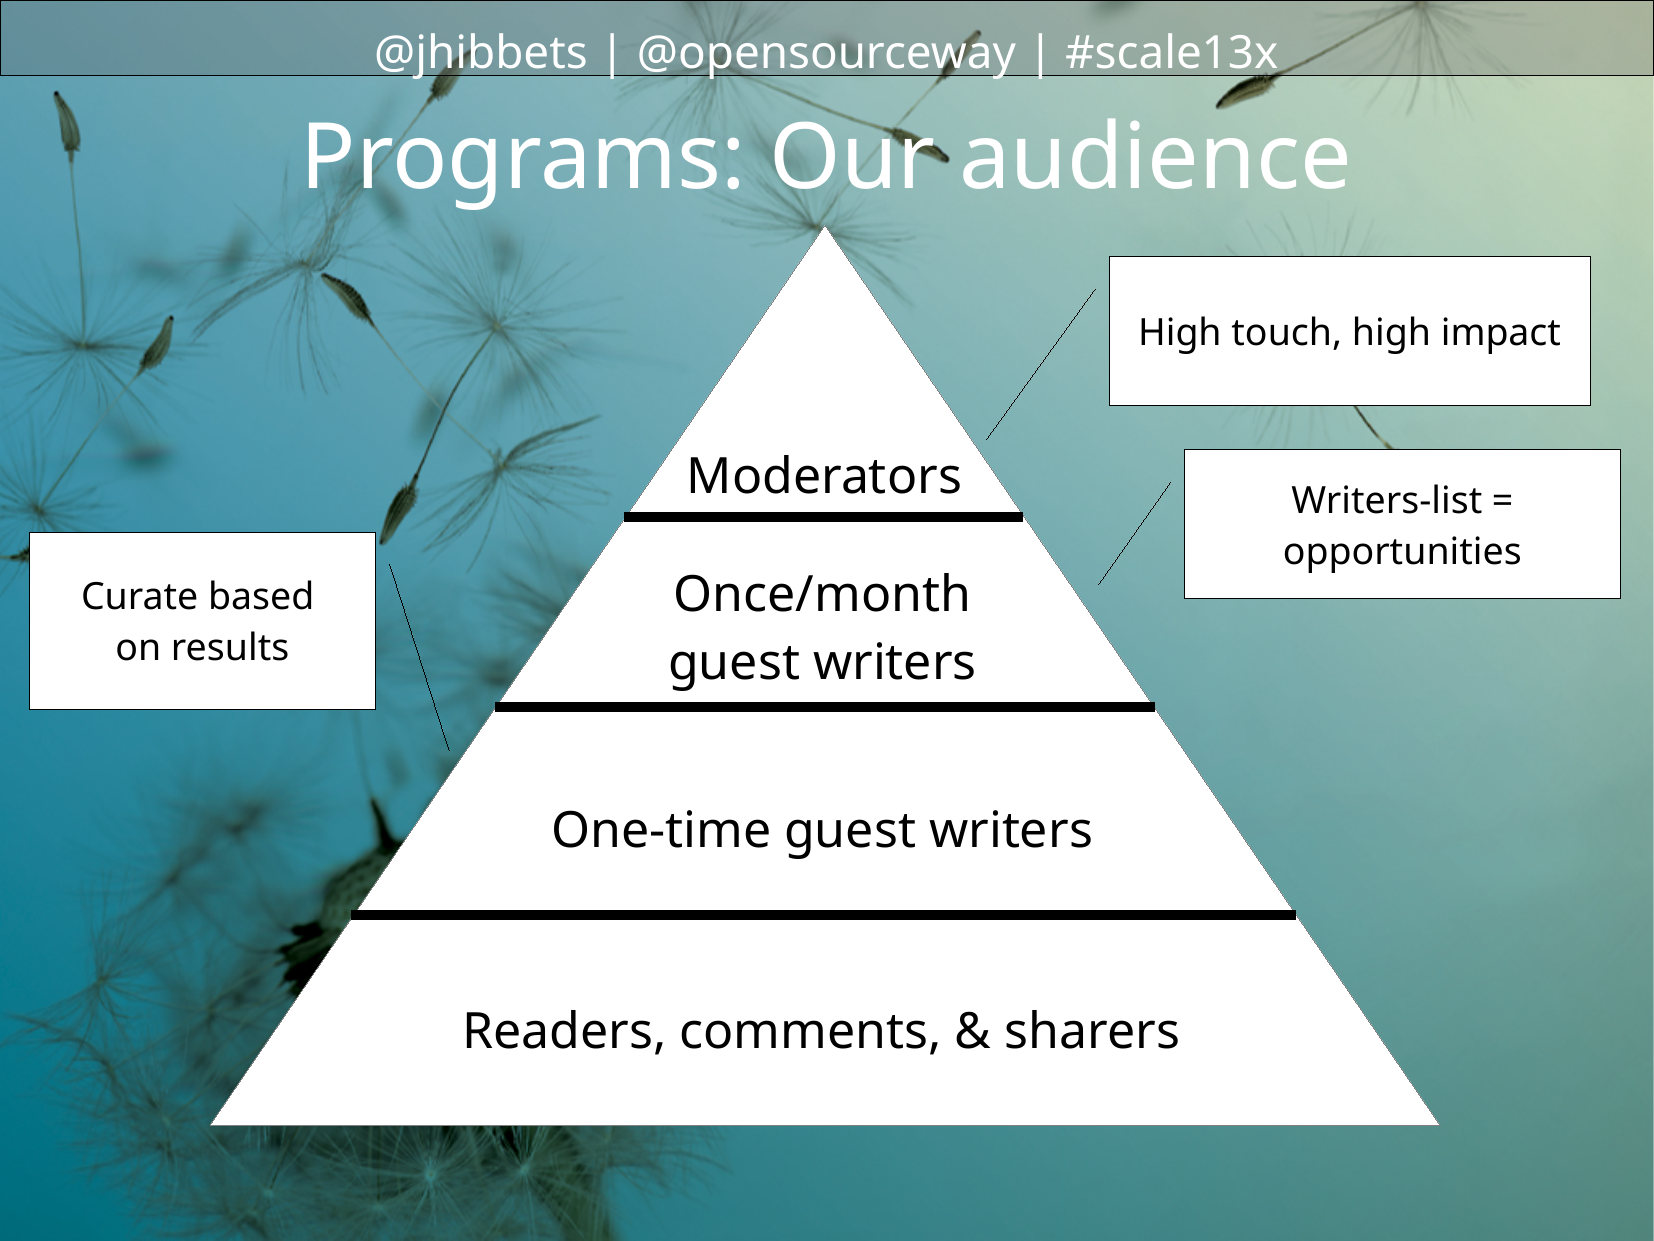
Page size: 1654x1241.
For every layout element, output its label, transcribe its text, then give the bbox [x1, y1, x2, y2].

text_box Readers, comments, & sharers [447, 987, 1206, 1053]
text_box [356, 707, 1294, 910]
text_box [210, 914, 1441, 1126]
text_box One-time guest writers [536, 786, 1118, 852]
text_box Writers-list = opportunities [1185, 450, 1620, 599]
text_box [628, 448, 1022, 512]
text_box Once/month guest writers [653, 550, 1001, 666]
text_box High touch, high impact [1110, 256, 1590, 405]
text_box [499, 514, 1151, 702]
title Programs: Our audience [82, 49, 1571, 257]
text_box [683, 225, 967, 432]
picture [0, 76, 1654, 1241]
text_box Curate based on results [30, 532, 375, 709]
text_box Moderators [672, 432, 980, 498]
